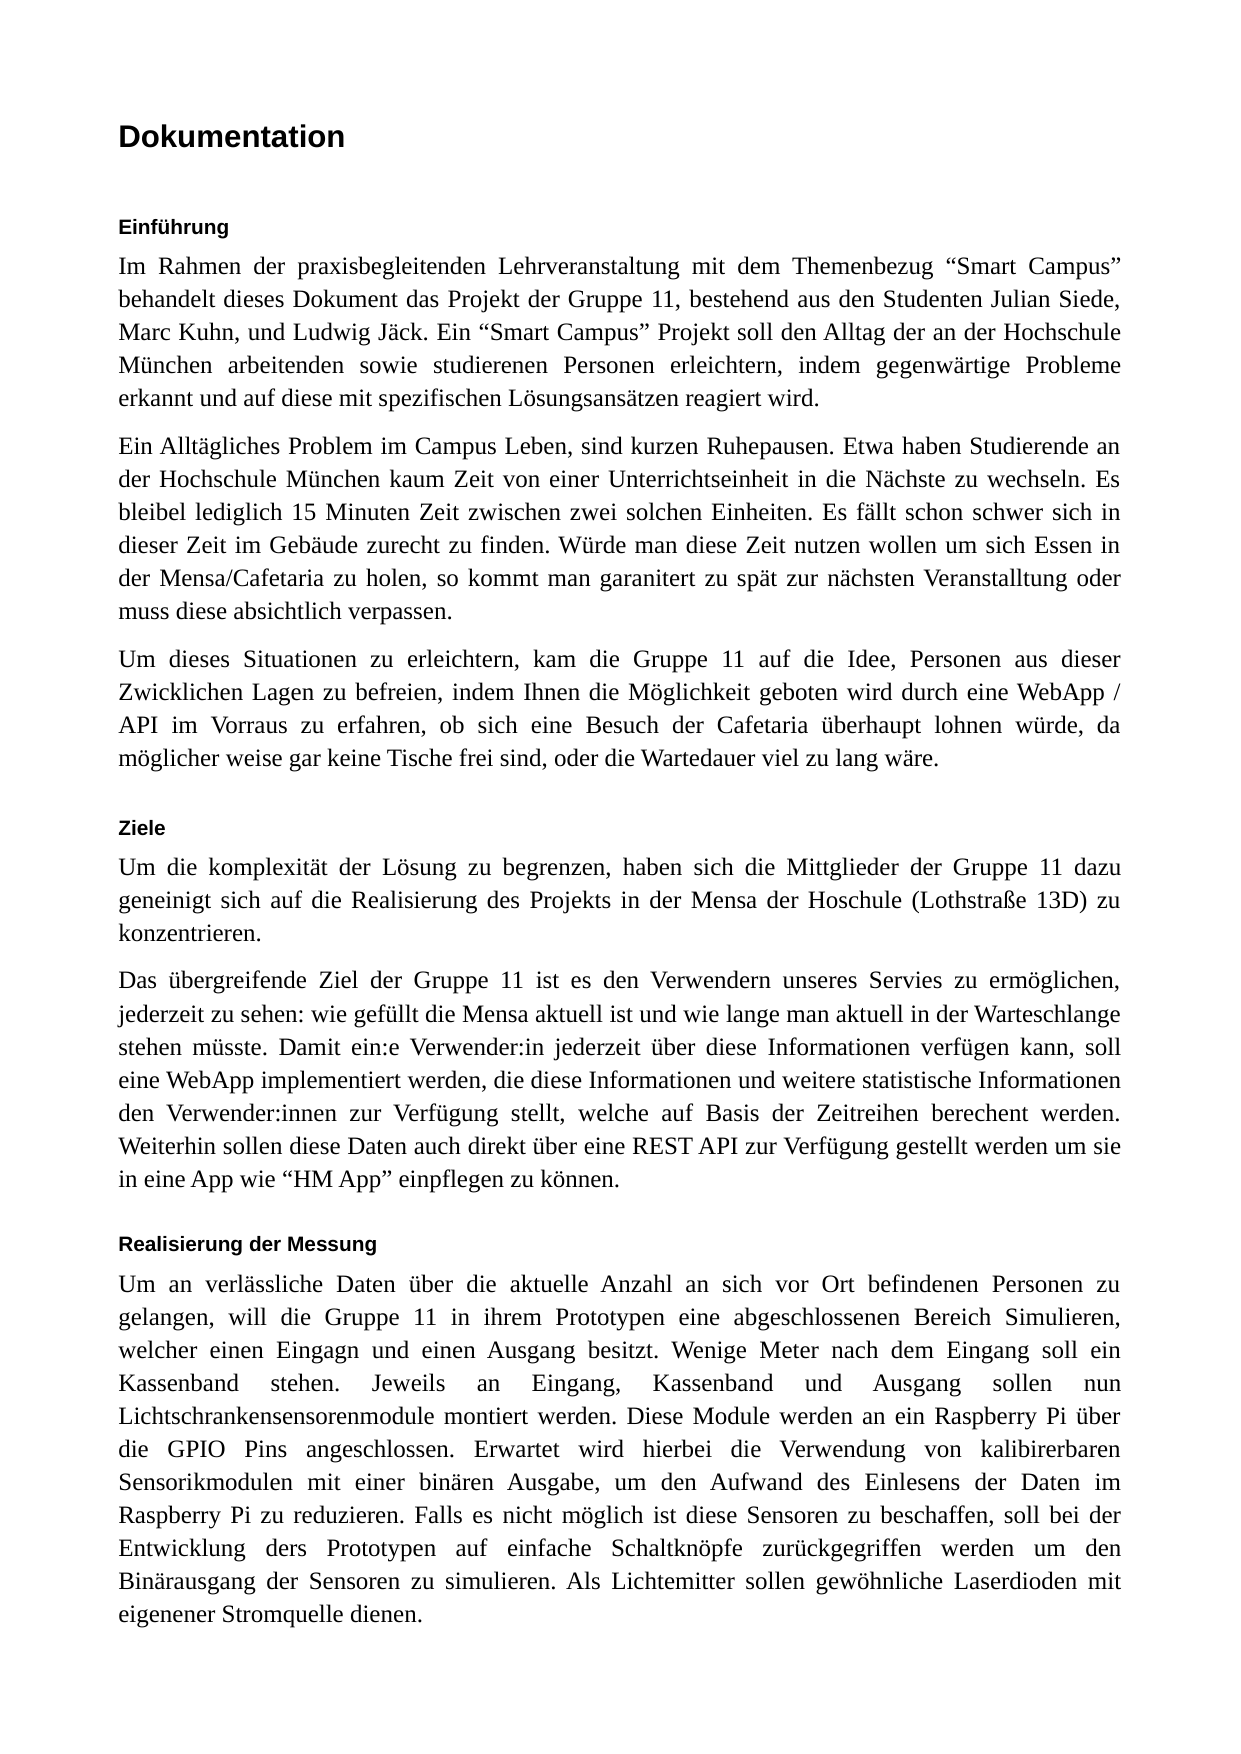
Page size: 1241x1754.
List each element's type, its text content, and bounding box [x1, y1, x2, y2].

text Ein Alltägliches Problem im Campus Leben, sind kurzen Ruhepausen. Etwa haben Studierende an der Hochschule München kaum Zeit von einer Unterrichtseinheit in die Nächste zu wechseln. Es bleibel lediglich 15 Minuten Zeit zwischen zwei solchen Einheiten. Es fällt schon schwer sich in dieser Zeit im Gebäude zurecht zu finden. Würde man diese Zeit nutzen wollen um sich Essen in der Mensa/Cafetaria zu holen, so kommt man garanitert zu spät zur nächsten Veranstalltung oder muss diese absichtlich verpassen. [118, 431, 1122, 625]
subtitle Ziele [118, 816, 1122, 839]
text Um an verlässliche Daten über die aktuelle Anzahl an sich vor Ort befindenen Personen zu gelangen, will die Gruppe 11 in ihrem Prototypen eine abgeschlossenen Bereich Simulieren, welcher einen Eingagn und einen Ausgang besitzt. Wenige Meter nach dem Eingang soll ein Kassenband stehen. Jeweils an Eingang, Kassenband und Ausgang sollen nun Lichtschrankensensorenmodule montiert werden. Diese Module werden an ein Raspberry Pi über die GPIO Pins angeschlossen. Erwartet wird hierbei die Verwendung von kalibirerbaren Sensorikmodulen mit einer binären Ausgabe, um den Aufwand des Einlesens der Daten im Raspberry Pi zu reduzieren. Falls es nicht möglich ist diese Sensoren zu beschaffen, soll bei der Entwicklung ders Prototypen auf einfache Schaltknöpfe zurückgegriffen werden um den Binärausgang der Sensoren zu simulieren. Als Lichtemitter sollen gewöhnliche Laserdioden mit eigenener Stromquelle dienen. [118, 1269, 1122, 1628]
subtitle Einführung [118, 215, 1122, 239]
text Um dieses Situationen zu erleichtern, kam die Gruppe 11 auf die Idee, Personen aus dieser Zwicklichen Lagen zu befreien, indem Ihnen die Möglichkeit geboten wird durch eine WebApp / API im Vorraus zu erfahren, ob sich eine Besuch der Cafetaria überhaupt lohnen würde, da möglicher weise gar keine Tische frei sind, oder die Wartedauer viel zu lang wäre. [118, 644, 1122, 772]
text Dokumentation [118, 118, 1122, 154]
text Im Rahmen der praxisbegleitenden Lehrveranstaltung mit dem Themenbezug “Smart Campus” behandelt dieses Dokument das Projekt der Gruppe 11, bestehend aus den Studenten Julian Siede, Marc Kuhn, und Ludwig Jäck. Ein “Smart Campus” Projekt soll den Alltag der an der Hochschule München arbeitenden sowie studierenen Personen erleichtern, indem gegenwärtige Probleme erkannt und auf diese mit spezifischen Lösungsansätzen reagiert wird. [118, 251, 1122, 412]
text Um die komplexität der Lösung zu begrenzen, haben sich die Mittglieder der Gruppe 11 dazu geneinigt sich auf die Realisierung des Projekts in der Mensa der Hoschule (Lothstraße 13D) zu konzentrieren. [118, 852, 1122, 947]
text Das übergreifende Ziel der Gruppe 11 ist es den Verwendern unseres Servies zu ermöglichen, jederzeit zu sehen: wie gefüllt die Mensa aktuell ist und wie lange man aktuell in der Warteschlange stehen müsste. Damit ein:e Verwender:in jederzeit über diese Informationen verfügen kann, soll eine WebApp implementiert werden, die diese Informationen und weitere statistische Informationen den Verwender:innen zur Verfügung stellt, welche auf Basis der Zeitreihen berechent werden. Weiterhin sollen diese Daten auch direkt über eine REST API zur Verfügung gestellt werden um sie in eine App wie “HM App” einpflegen zu können. [118, 966, 1122, 1192]
subtitle Realisierung der Messung [118, 1232, 1122, 1256]
